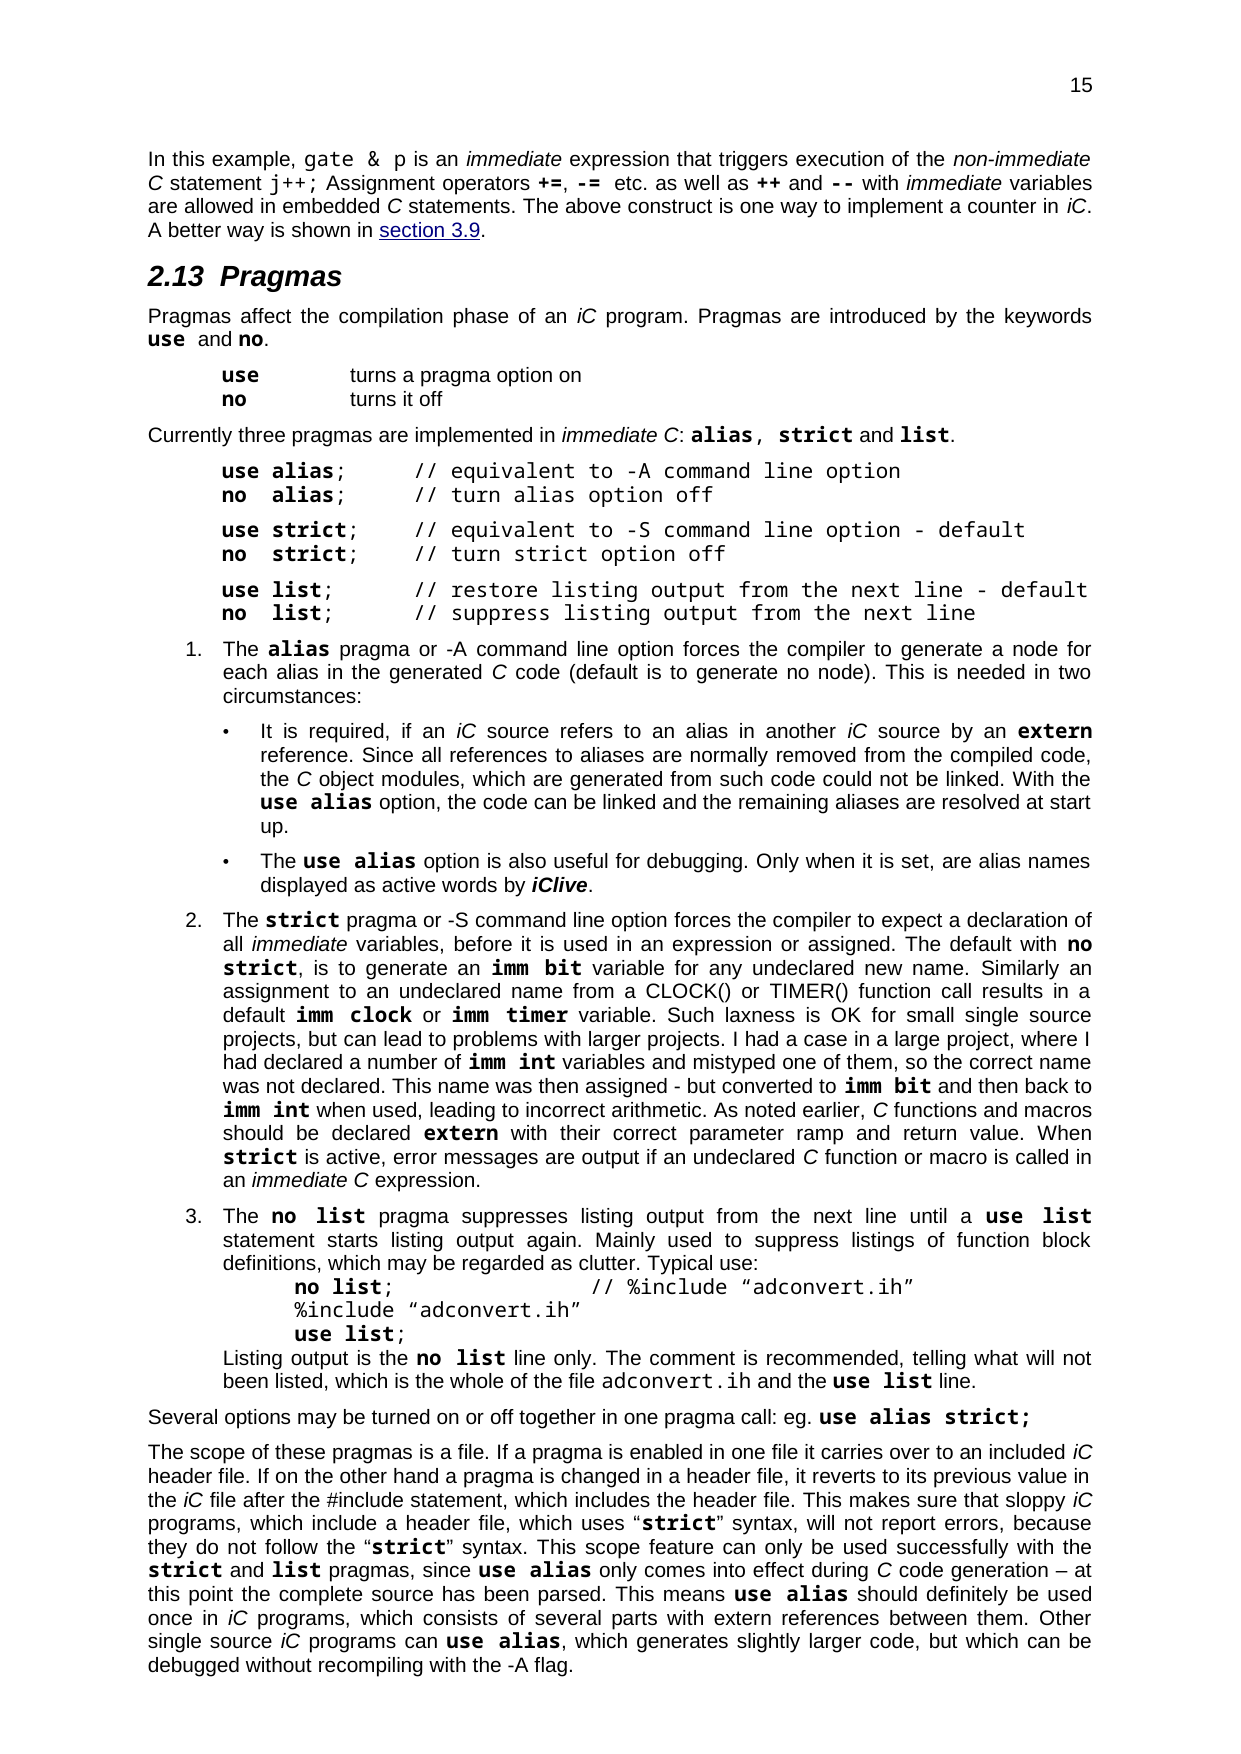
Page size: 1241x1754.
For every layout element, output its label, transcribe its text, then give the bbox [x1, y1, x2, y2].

text Currently three pragmas are implemented in immediate C: alias, strict and list. [148, 424, 1092, 447]
list The strict pragma or -S command line option forces the compiler to expect a declaration of all immediate variables, before it is used in an expression or assigned. The default with no strict, is to generate an imm bit variable for any undeclared new name. Similarly an assignment to an undeclared name from a CLOCK() or TIMER() function call results in a default imm clock or imm timer variable. Such laxness is OK for small single source projects, but can lead to problems with larger projects. I had a case in a large project, where I had declared a number of imm int variables and mistyped one of them, so the correct name was not declared. This name was then assigned - but converted to imm bit and then back to imm int when used, leading to incorrect arithmetic. As noted earlier, C functions and macros should be declared extern with their correct parameter ramp and return value. When strict is active, error messages are output if an undeclared C function or macro is called in an immediate C expression. [185, 909, 1092, 1193]
text Pragmas affect the compilation phase of an iC program. Pragmas are introduced by the keywords use and no. [148, 304, 1092, 352]
text use alias; // equivalent to -A command line option no alias; // turn alias option off [222, 460, 1092, 507]
text use strict; // equivalent to -S command line option - default no strict; // turn strict option off [222, 519, 1092, 566]
list The use alias option is also useful for debugging. Only when it is set, are alias names displayed as active words by iClive. [223, 850, 1092, 897]
list The no list pragma suppresses listing output from the next line until a use list statement starts listing output again. Mainly used to suppress listings of function block definitions, which may be regarded as clutter. Typical use: no list; // %include “adconvert.ih” %include “adconvert.ih” use list; Listing output is the no list line only. The comment is recommended, telling what will not been listed, which is the whole of the file adconvert.ih and the use list line. [185, 1204, 1092, 1394]
text use turns a pragma option on no turns it off [222, 364, 1092, 411]
list It is required, if an iC source refers to an alias in another iC source by an extern reference. Since all references to aliases are normally removed from the compiled code, the C object modules, which are generated from such code could not be linked. With the use alias option, the code can be linked and the remaining aliases are resolved at start up. [223, 720, 1092, 838]
text Several options may be turned on or off together in one pragma call: eg. use alias strict; [148, 1405, 1092, 1429]
subtitle Pragmas [148, 260, 1092, 292]
text The scope of these pragmas is a file. If a pragma is enabled in one file it carries over to an included iC header file. If on the other hand a pragma is changed in a header file, it reverts to its previous value in the iC file after the #include statement, which includes the header file. This makes sure that sloppy iC programs, which include a header file, which uses “strict” syntax, will not report errors, because they do not follow the “strict” syntax. This scope feature can only be used successfully with the strict and list pragmas, since use alias only comes into effect during C code generation – at this point the complete source has been parsed. This means use alias should definitely be used once in iC programs, which consists of several parts with extern references between them. Other single source iC programs can use alias, which generates slightly larger code, but which can be debugged without recompiling with the -A flag. [148, 1441, 1092, 1677]
list The alias pragma or -A command line option forces the compiler to generate a node for each alias in the generated C code (default is to generate no node). This is needed in two circumstances: [185, 637, 1092, 708]
text In this example, gate & p is an immediate expression that triggers execution of the non-immediate C statement j++; Assignment operators +=, -= etc. as well as ++ and -- with immediate variables are allowed in embedded C statements. The above construct is one way to implement a counter in iC. A better way is shown in section 3.9. [148, 148, 1092, 242]
text use list; // restore listing output from the next line - default no list; // suppress listing output from the next line [222, 578, 1092, 625]
